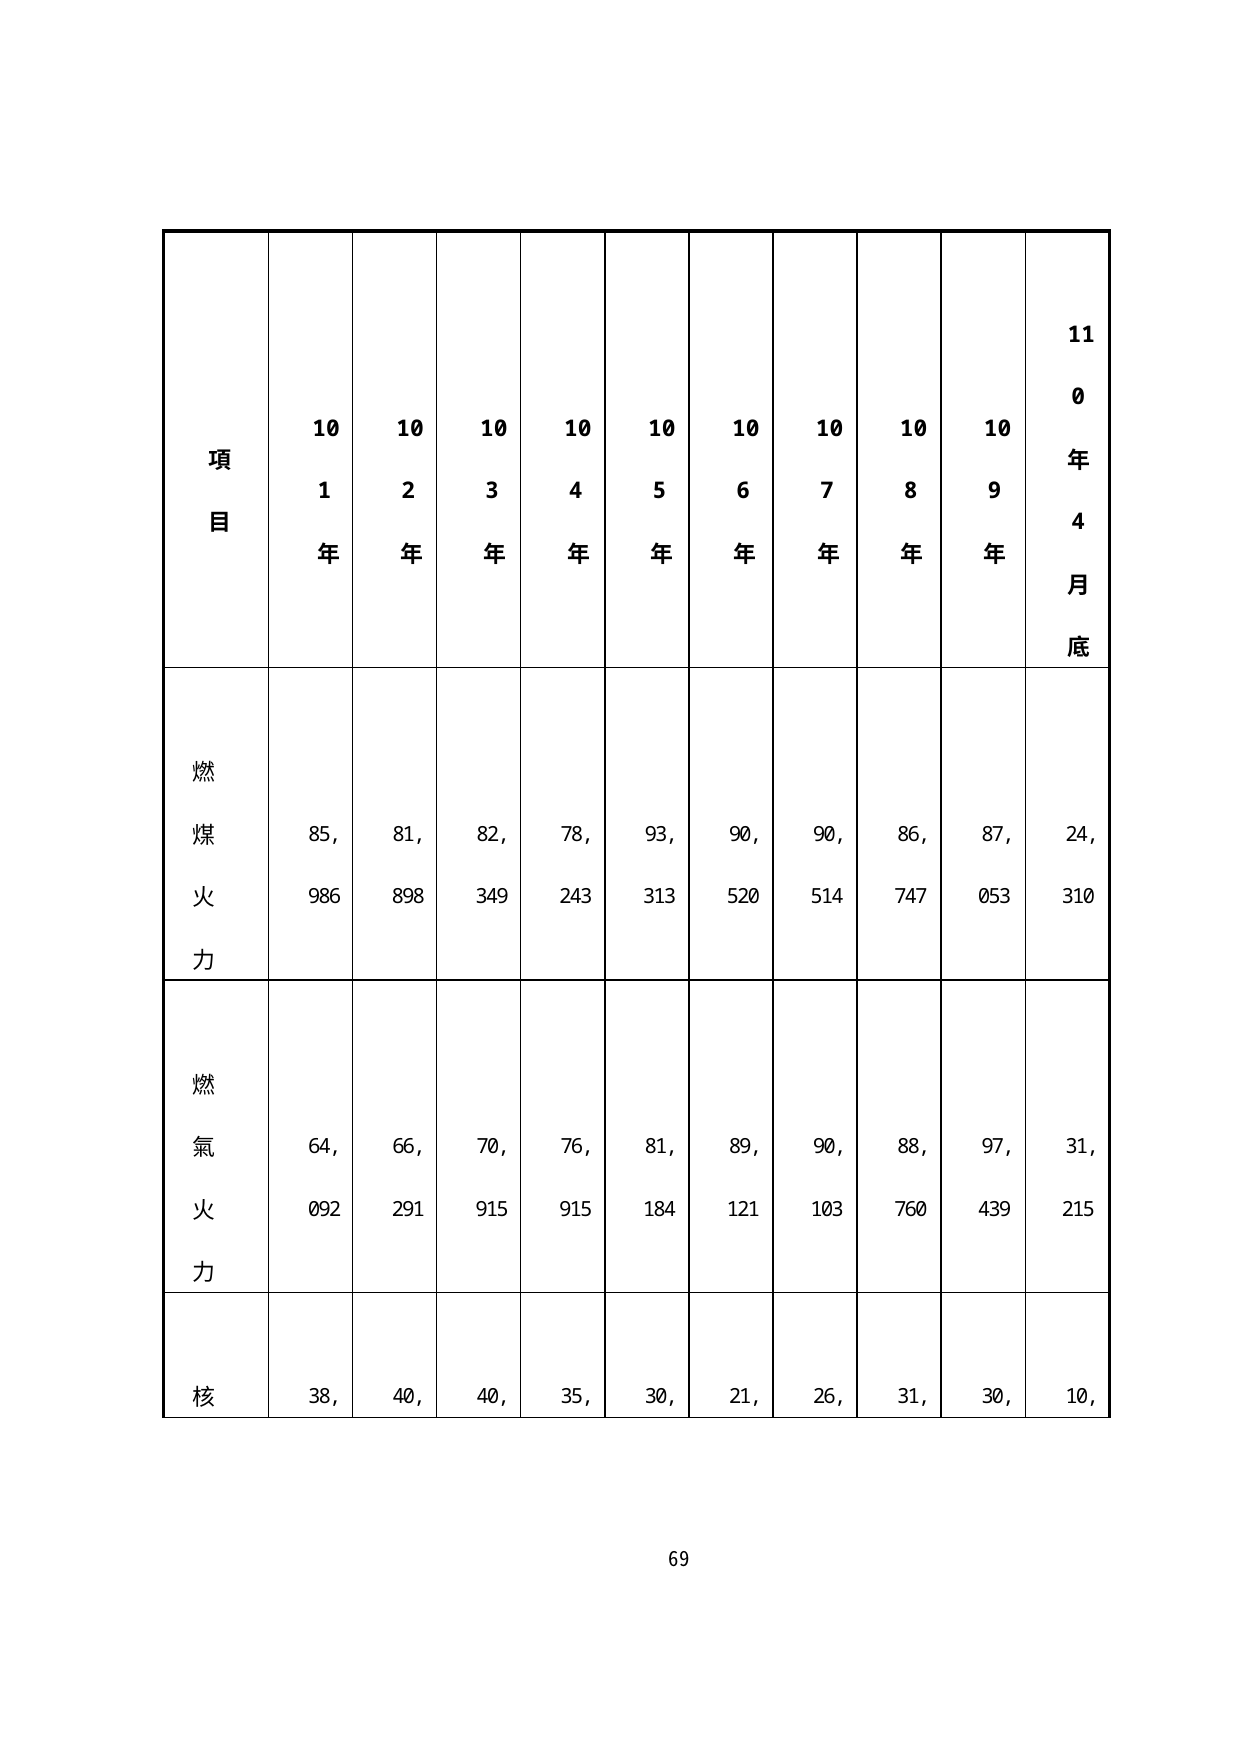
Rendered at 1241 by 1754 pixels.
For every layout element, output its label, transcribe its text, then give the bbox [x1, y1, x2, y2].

table_cell 30, [606, 1293, 688, 1417]
table_cell 88,760 [858, 981, 940, 1292]
table_cell 85,986 [269, 668, 352, 979]
table_cell 76,915 [521, 981, 604, 1292]
table_cell 31, [858, 1293, 940, 1417]
table_cell 38, [269, 1293, 352, 1417]
table_cell 40, [353, 1293, 436, 1417]
table_cell 10, [1026, 1293, 1108, 1417]
table_cell 35, [521, 1293, 604, 1417]
table_cell 89,121 [690, 981, 772, 1292]
table_cell 26, [774, 1293, 856, 1417]
table_cell 燃煤火力 [165, 668, 268, 979]
table_header 104年 [521, 233, 604, 667]
table_header 107年 [774, 233, 856, 667]
table_header 106年 [690, 233, 772, 667]
table_cell 87,053 [942, 668, 1025, 979]
table_cell 81,898 [353, 668, 436, 979]
table_cell 核 [165, 1293, 268, 1417]
table_cell 90,520 [690, 668, 772, 979]
table_cell 30, [942, 1293, 1025, 1417]
table_header 109年 [942, 233, 1025, 667]
table_cell 90,103 [774, 981, 856, 1292]
table_cell 40, [437, 1293, 520, 1417]
table_header 105年 [606, 233, 688, 667]
table_header 108年 [858, 233, 940, 667]
table_cell 66,291 [353, 981, 436, 1292]
table_header 102年 [353, 233, 436, 667]
table_cell 64,092 [269, 981, 352, 1292]
table_cell 81,184 [606, 981, 688, 1292]
table_cell 燃氣火力 [165, 981, 268, 1292]
table_header 103年 [437, 233, 520, 667]
table_cell 90,514 [774, 668, 856, 979]
table_cell 31,215 [1026, 981, 1108, 1292]
table_cell 93,313 [606, 668, 688, 979]
table_cell 86,747 [858, 668, 940, 979]
table_cell 78,243 [521, 668, 604, 979]
table_cell 82,349 [437, 668, 520, 979]
table_cell 97,439 [942, 981, 1025, 1292]
table_cell 21, [690, 1293, 772, 1417]
table_header 110年 4月底 [1026, 233, 1108, 667]
table_cell 70,915 [437, 981, 520, 1292]
table_cell 24,310 [1026, 668, 1108, 979]
table_header 101年 [269, 233, 352, 667]
table_header 項目 [165, 233, 268, 667]
